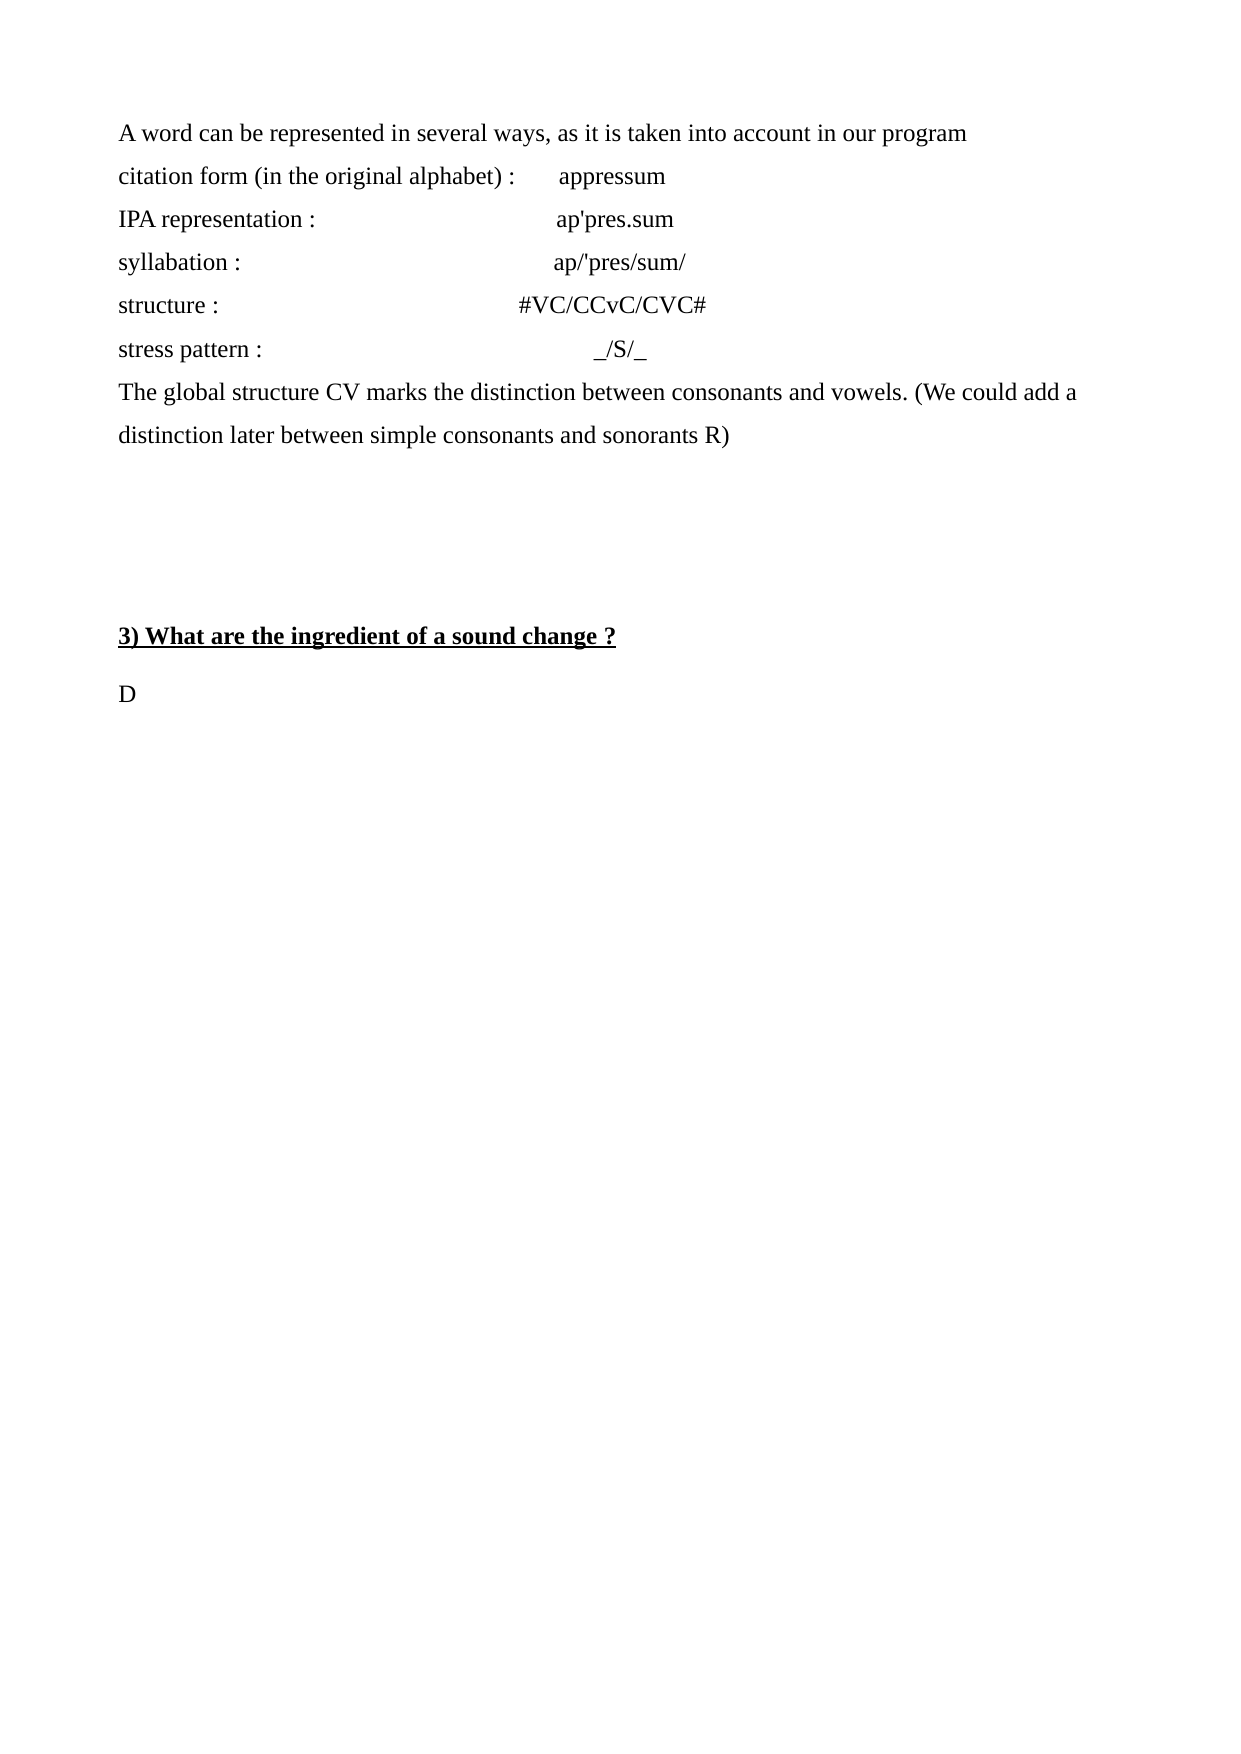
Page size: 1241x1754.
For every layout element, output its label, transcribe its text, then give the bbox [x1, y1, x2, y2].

text structure : #VC/CCvC/CVC# [118, 291, 1122, 319]
text citation form (in the original alphabet) : appressum [118, 161, 1122, 190]
text syllabation : ap/'pres/sum/ [118, 247, 1122, 276]
text A word can be represented in several ways, as it is taken into account in our program [118, 118, 1122, 147]
text The global structure CV marks the distinction between consonants and vowels. (We could add a distinction later between simple consonants and sonorants R) [118, 377, 1122, 449]
text 3) What are the ingredient of a sound change ? [118, 621, 1122, 650]
text D [118, 679, 1122, 707]
text IPA representation : ap'pres.sum [118, 204, 1122, 233]
text stress pattern : _/S/_ [118, 334, 1122, 362]
